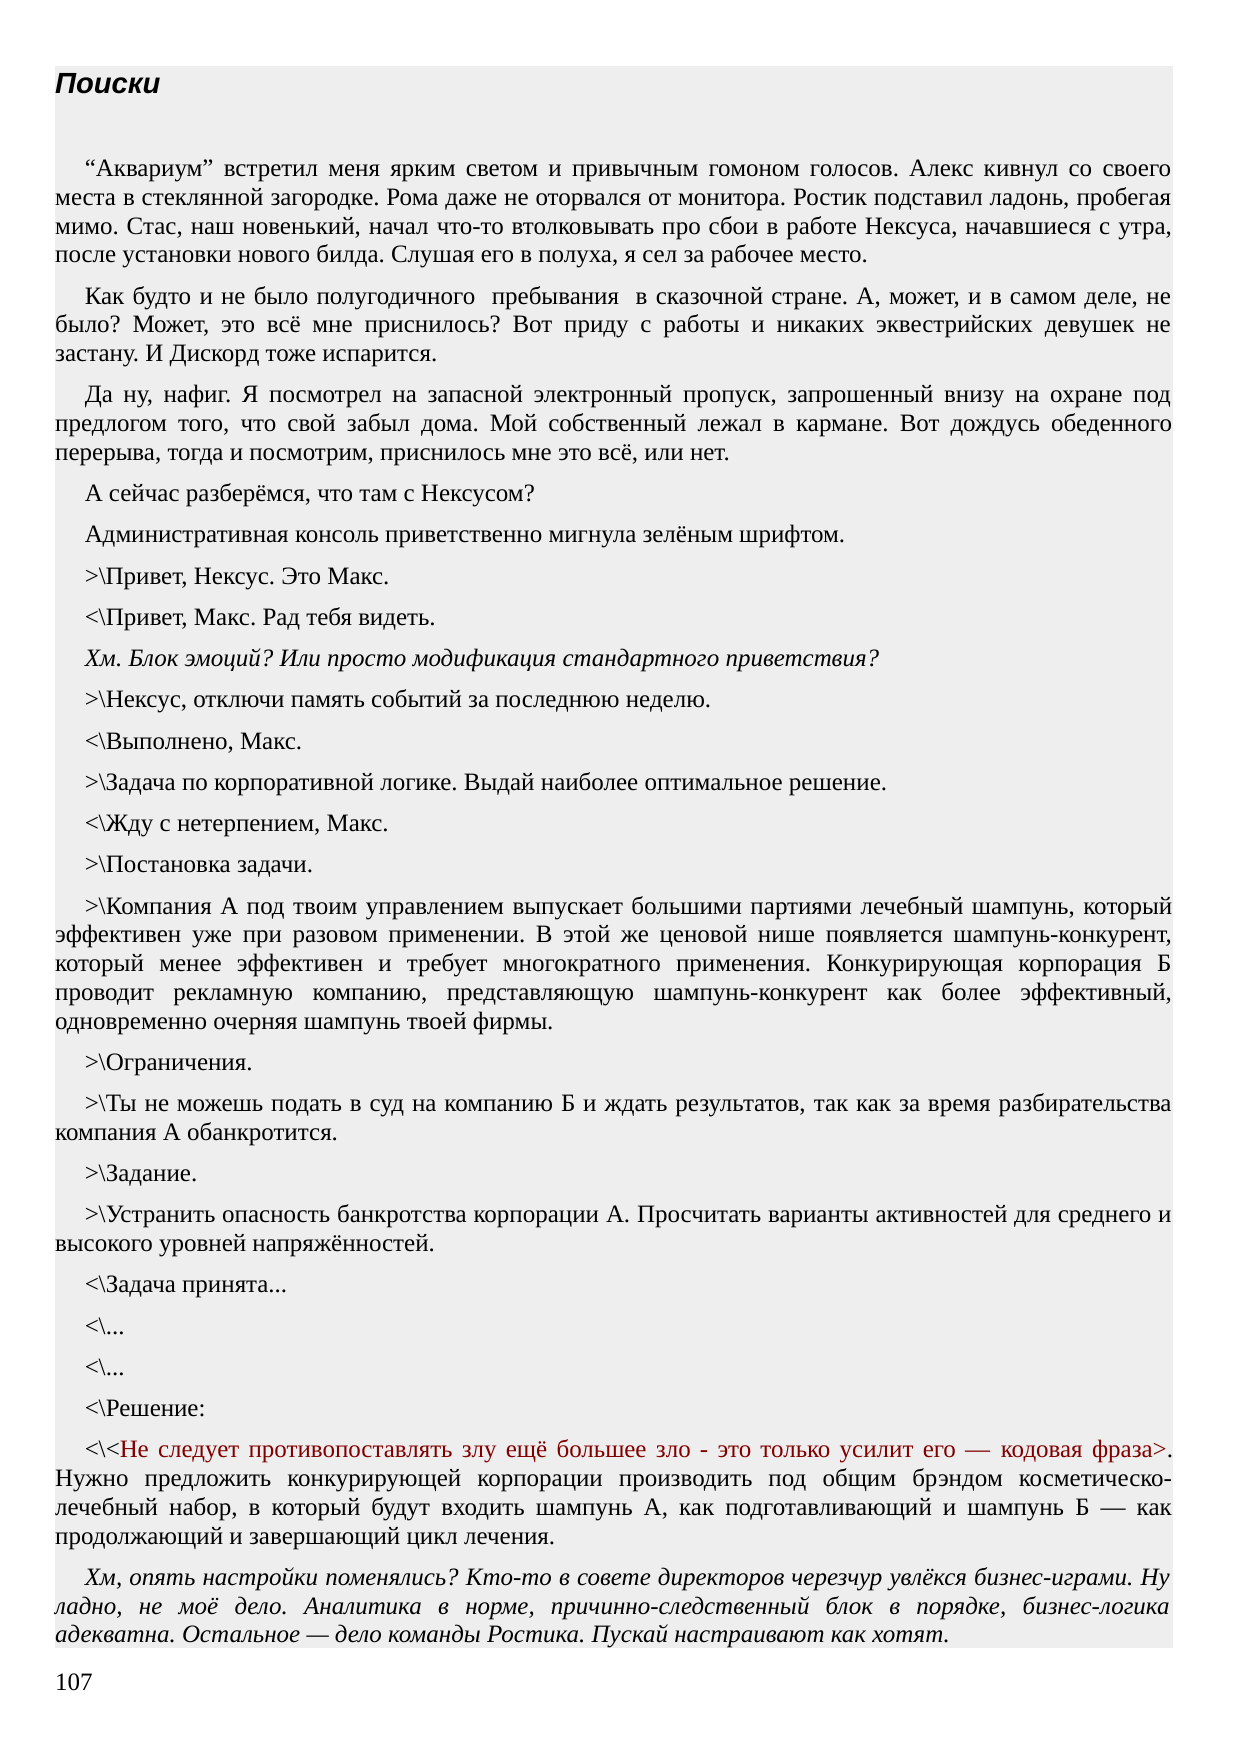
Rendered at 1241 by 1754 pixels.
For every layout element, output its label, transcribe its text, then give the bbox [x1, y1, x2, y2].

text <\Привет, Макс. Рад тебя видеть. [55, 602, 1173, 631]
text Хм, опять настройки поменялись? Кто-то в совете директоров черезчур увлёкся бизнес-играми. Ну ладно, не моё дело. Аналитика в норме, причинно-следственный блок в порядке, бизнес-логика адекватна. Остальное — дело команды Ростика. Пускай настраивают как хотят. [55, 1562, 1173, 1648]
text >\Задача по корпоративной логике. Выдай наиболее оптимальное решение. [55, 767, 1173, 796]
text <\<Не следует противопоставлять злу ещё большее зло - это только усилит его — кодовая фраза>. Нужно предложить конкурирующей корпорации производить под общим брэндом косметическо-лечебный набор, в который будут входить шампунь А, как подготавливающий и шампунь Б — как продолжающий и завершающий цикл лечения. [55, 1434, 1173, 1549]
text <\Решение: [55, 1393, 1173, 1422]
text >\Ограничения. [55, 1047, 1173, 1076]
text Да ну, нафиг. Я посмотрел на запасной электронный пропуск, запрошенный внизу на охране под предлогом того, что свой забыл дома. Мой собственный лежал в кармане. Вот дождусь обеденного перерыва, тогда и посмотрим, приснилось мне это всё, или нет. [55, 379, 1173, 466]
text >\Компания А под твоим управлением выпускает большими партиями лечебный шампунь, который эффективен уже при разовом применении. В этой же ценовой нише появляется шампунь-конкурент, который менее эффективен и требует многократного применения. Конкурирующая корпорация Б проводит рекламную компанию, представляющую шампунь-конкурент как более эффективный, одновременно очерняя шампунь твоей фирмы. [55, 891, 1173, 1034]
text <\Жду с нетерпением, Макс. [55, 808, 1173, 837]
text >\Ты не можешь подать в суд на компанию Б и ждать результатов, так как за время разбирательства компания А обанкротится. [55, 1088, 1173, 1146]
text >\Привет, Нексус. Это Макс. [55, 561, 1173, 589]
text <\Выполнено, Макс. [55, 726, 1173, 754]
text Как будто и не было полугодичного пребывания в сказочной стране. А, может, и в самом деле, не было? Может, это всё мне приснилось? Вот приду с работы и никаких эквестрийских девушек не застану. И Дискорд тоже испарится. [55, 281, 1173, 367]
text “Аквариум” встретил меня ярким светом и привычным гомоном голосов. Алекс кивнул со своего места в стеклянной загородке. Рома даже не оторвался от монитора. Ростик подставил ладонь, пробегая мимо. Стас, наш новенький, начал что-то втолковывать про сбои в работе Нексуса, начавшиеся с утра, после установки нового билда. Слушая его в полуха, я сел за рабочее место. [55, 153, 1173, 268]
text Административная консоль приветственно мигнула зелёным шрифтом. [55, 519, 1173, 548]
text А сейчас разберёмся, что там с Нексусом? [55, 478, 1173, 507]
text <\Задача принята... [55, 1269, 1173, 1298]
text >\Устранить опасность банкротства корпорации А. Просчитать варианты активностей для среднего и высокого уровней напряжённостей. [55, 1199, 1173, 1257]
text Хм. Блок эмоций? Или просто модификация стандартного приветствия? [55, 643, 1173, 672]
text >\Задание. [55, 1158, 1173, 1187]
text <\... [55, 1352, 1173, 1381]
text >\Нексус, отключи память событий за последнюю неделю. [55, 684, 1173, 713]
subtitle Поиски [55, 66, 1173, 99]
text <\... [55, 1311, 1173, 1339]
text >\Постановка задачи. [55, 849, 1173, 878]
